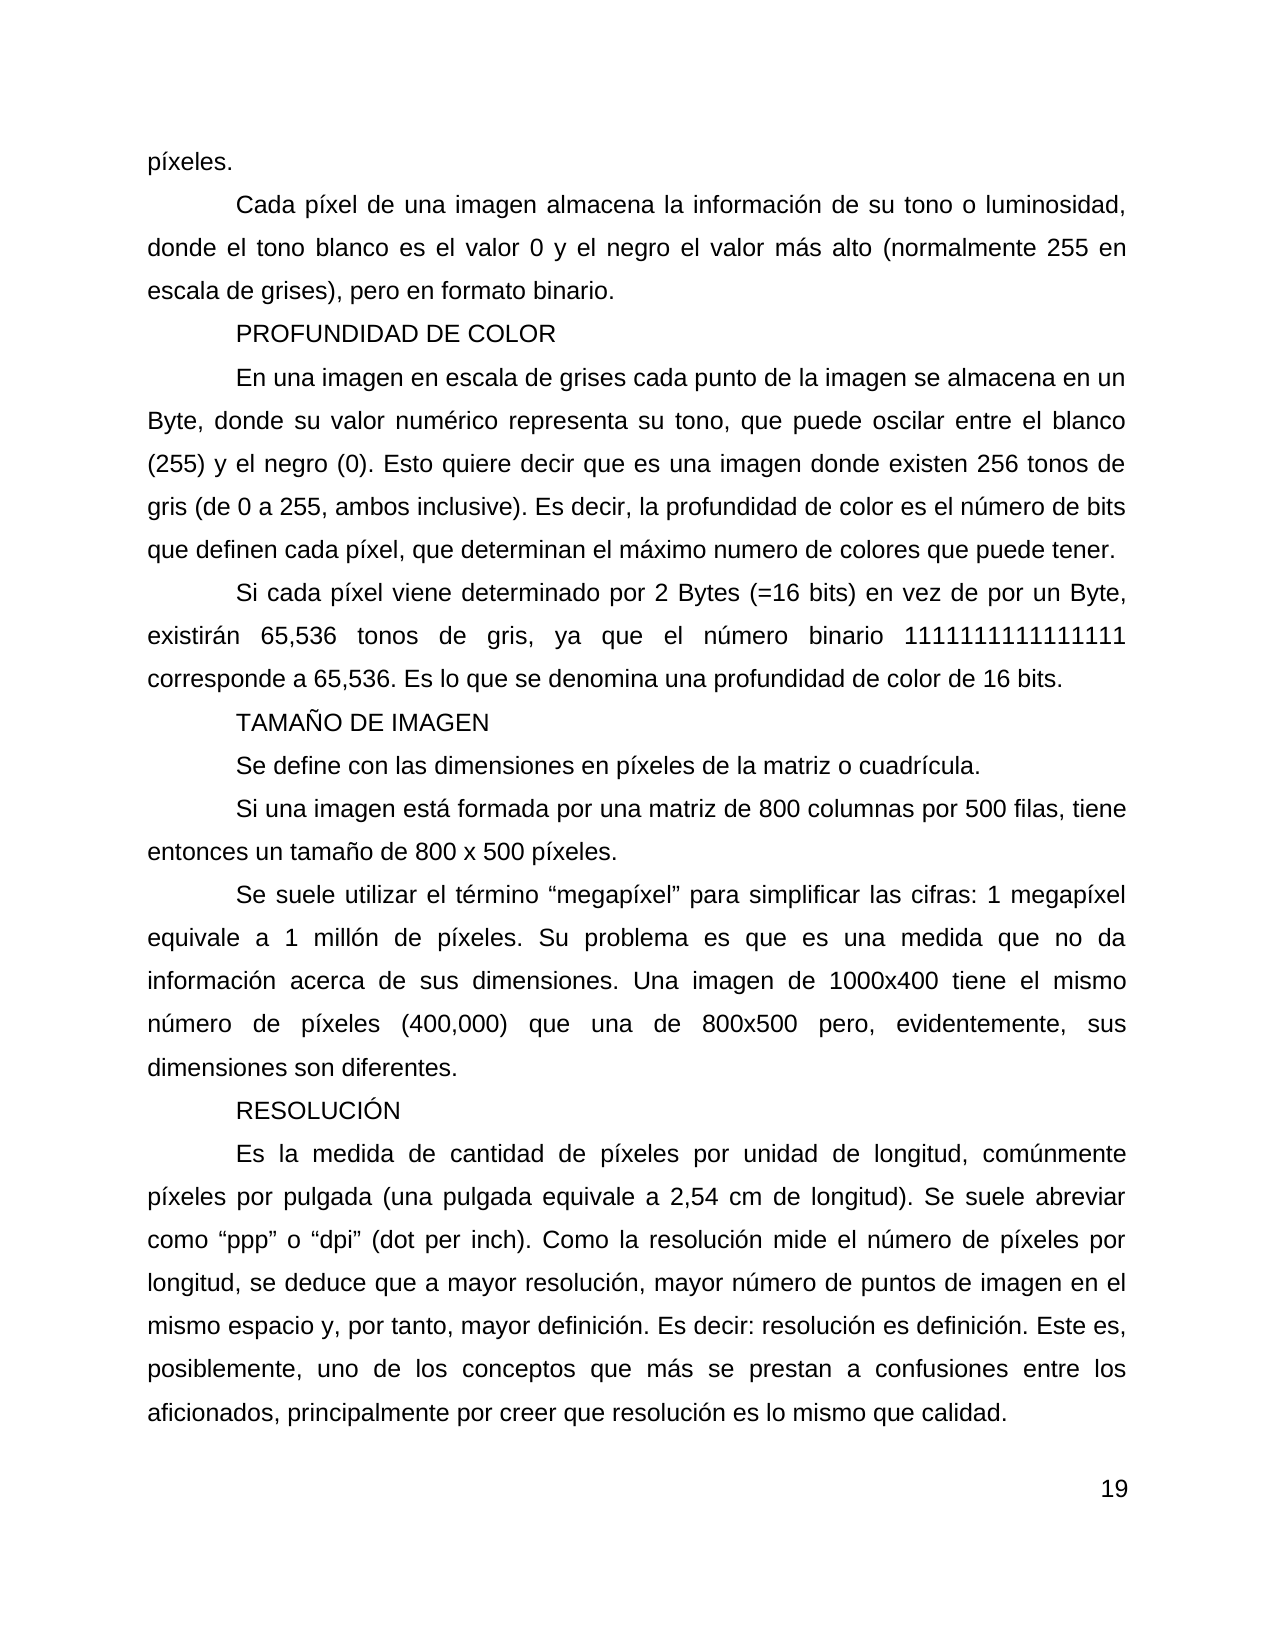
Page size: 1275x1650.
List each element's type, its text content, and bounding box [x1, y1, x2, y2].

text Se define con las dimensiones en píxeles de la matriz o cuadrícula. [147, 751, 1128, 779]
text Si una imagen está formada por una matriz de 800 columnas por 500 filas, tiene entonces un tamaño de 800 x 500 píxeles. [147, 794, 1128, 866]
text Si cada píxel viene determinado por 2 Bytes (=16 bits) en vez de por un Byte, existirán 65,536 tonos de gris, ya que el número binario 1111111111111111 corresponde a 65,536. Es lo que se denomina una profundidad de color de 16 bits. [147, 578, 1128, 693]
text píxeles. [147, 147, 1128, 176]
text Es la medida de cantidad de píxeles por unidad de longitud, comúnmente píxeles por pulgada (una pulgada equivale a 2,54 cm de longitud). Se suele abreviar como “ppp” o “dpi” (dot per inch). Como la resolución mide el número de píxeles por longitud, se deduce que a mayor resolución, mayor número de puntos de imagen en el mismo espacio y, por tanto, mayor definición. Es decir: resolución es definición. Este es, posiblemente, uno de los conceptos que más se prestan a confusiones entre los aficionados, principalmente por creer que resolución es lo mismo que calidad. [147, 1139, 1128, 1426]
text RESOLUCIÓN [147, 1096, 1128, 1124]
text Cada píxel de una imagen almacena la información de su tono o luminosidad, donde el tono blanco es el valor 0 y el negro el valor más alto (normalmente 255 en escala de grises), pero en formato binario. [147, 190, 1128, 305]
text Se suele utilizar el término “megapíxel” para simplificar las cifras: 1 megapíxel equivale a 1 millón de píxeles. Su problema es que es una medida que no da información acerca de sus dimensiones. Una imagen de 1000x400 tiene el mismo número de píxeles (400,000) que una de 800x500 pero, evidentemente, sus dimensiones son diferentes. [147, 880, 1128, 1081]
text TAMAÑO DE IMAGEN [147, 708, 1128, 736]
text PROFUNDIDAD DE COLOR [147, 319, 1128, 348]
text En una imagen en escala de grises cada punto de la imagen se almacena en un Byte, donde su valor numérico representa su tono, que puede oscilar entre el blanco (255) y el negro (0). Esto quiere decir que es una imagen donde existen 256 tonos de gris (de 0 a 255, ambos inclusive). Es decir, la profundidad de color es el número de bits que definen cada píxel, que determinan el máximo numero de colores que puede tener. [147, 363, 1128, 564]
